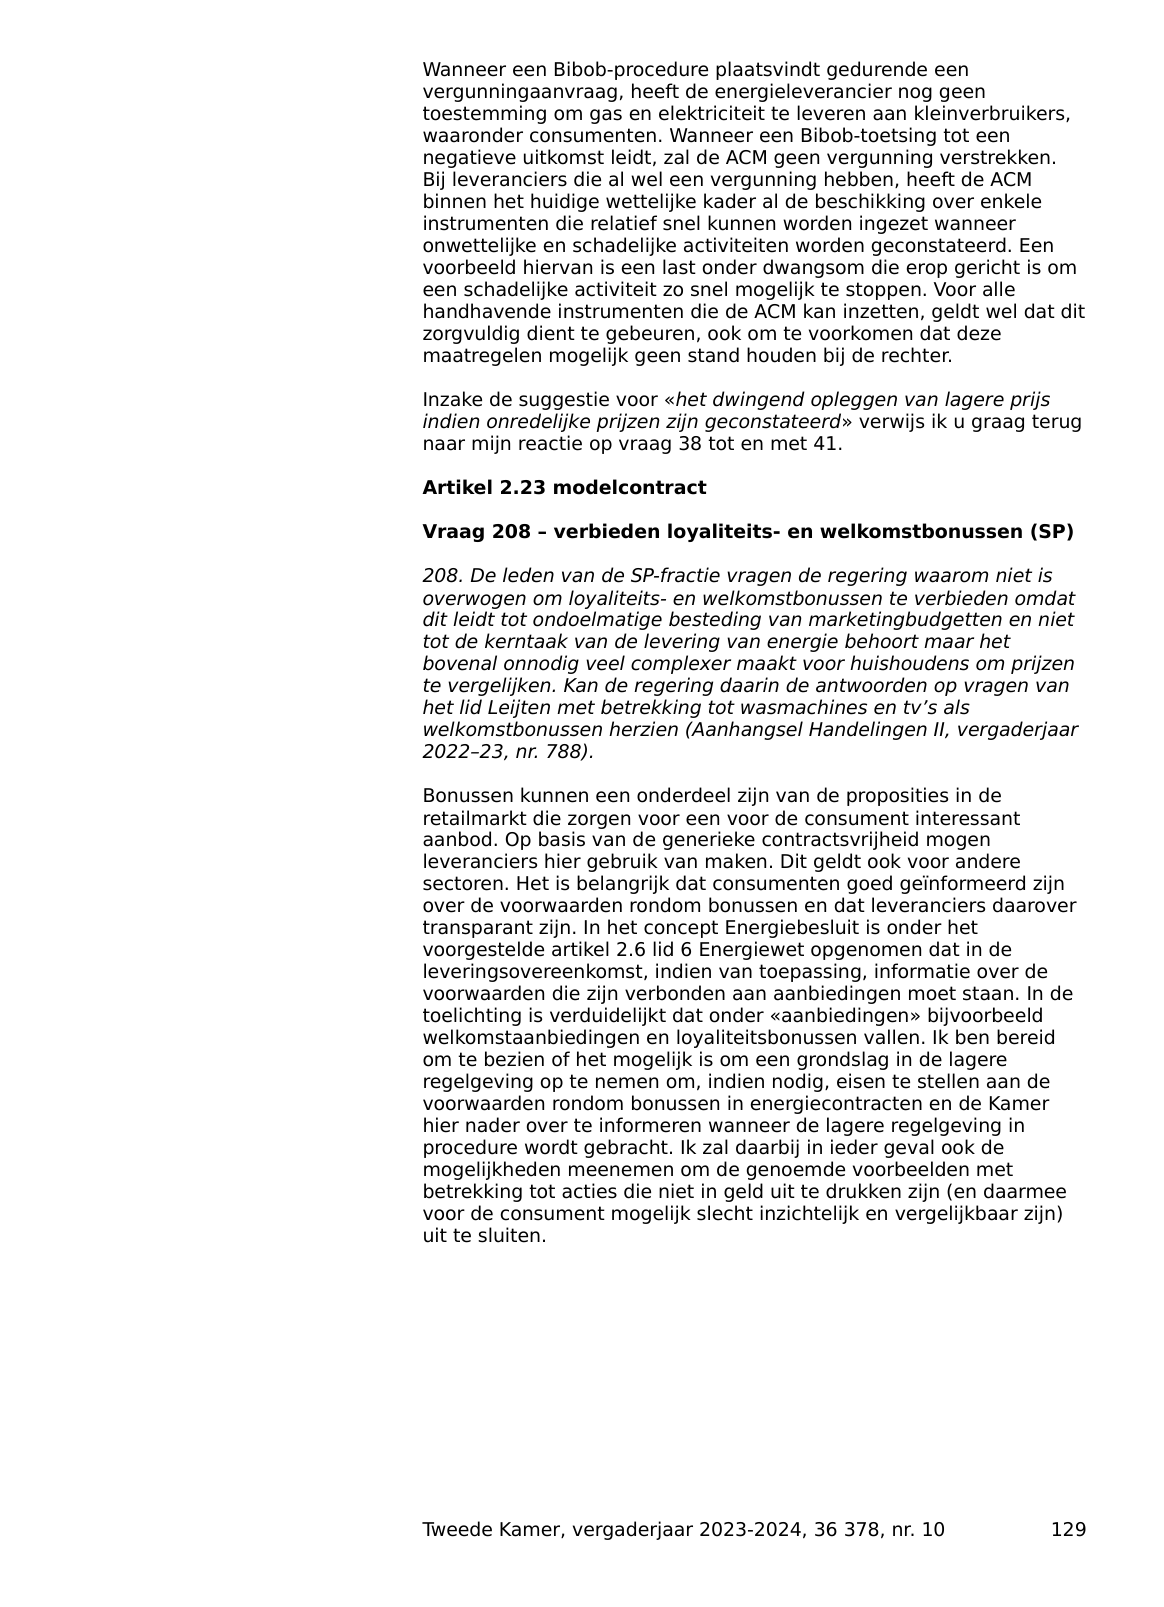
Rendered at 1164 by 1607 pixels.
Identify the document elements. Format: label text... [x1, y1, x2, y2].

text Wanneer een Bibob-procedure plaatsvindt gedurende een vergunningaanvraag, heeft de energieleverancier nog geen toestemming om gas en elektriciteit te leveren aan kleinverbruikers, waaronder consumenten. Wanneer een Bibob-toetsing tot een negatieve uitkomst leidt, zal de ACM geen vergunning verstrekken. Bij leveranciers die al wel een vergunning hebben, heeft de ACM binnen het huidige wettelijke kader al de beschikking over enkele instrumenten die relatief snel kunnen worden ingezet wanneer onwettelijke en schadelijke activiteiten worden geconstateerd. Een voorbeeld hiervan is een last onder dwangsom die erop gericht is om een schadelijke activiteit zo snel mogelijk te stoppen. Voor alle handhavende instrumenten die de ACM kan inzetten, geldt wel dat dit zorgvuldig dient te gebeuren, ook om te voorkomen dat deze maatregelen mogelijk geen stand houden bij de rechter. [422, 59, 1087, 367]
subtitle 208. De leden van de SP-fractie vragen de regering waarom niet is overwogen om loyaliteits- en welkomstbonussen te verbieden omdat dit leidt tot ondoelmatige besteding van marketingbudgetten en niet tot de kerntaak van de levering van energie behoort maar het bovenal onnodig veel complexer maakt voor huishoudens om prijzen te vergelijken. Kan de regering daarin de antwoorden op vragen van het lid Leijten met betrekking tot wasmachines en tv’s als welkomstbonussen herzien (Aanhangsel Handelingen II, vergaderjaar 2022–23, nr. 788). [422, 565, 1087, 763]
subtitle Artikel 2.23 modelcontract [422, 477, 1087, 499]
text Bonussen kunnen een onderdeel zijn van de proposities in de retailmarkt die zorgen voor een voor de consument interessant aanbod. Op basis van de generieke contractsvrijheid mogen leveranciers hier gebruik van maken. Dit geldt ook voor andere sectoren. Het is belangrijk dat consumenten goed geïnformeerd zijn over de voorwaarden rondom bonussen en dat leveranciers daarover transparant zijn. In het concept Energiebesluit is onder het voorgestelde artikel 2.6 lid 6 Energiewet opgenomen dat in de leveringsovereenkomst, indien van toepassing, informatie over de voorwaarden die zijn verbonden aan aanbiedingen moet staan. In de toelichting is verduidelijkt dat onder «aanbiedingen» bijvoorbeeld welkomstaanbiedingen en loyaliteitsbonussen vallen. Ik ben bereid om te bezien of het mogelijk is om een grondslag in de lagere regelgeving op te nemen om, indien nodig, eisen te stellen aan de voorwaarden rondom bonussen in energiecontracten en de Kamer hier nader over te informeren wanneer de lagere regelgeving in procedure wordt gebracht. Ik zal daarbij in ieder geval ook de mogelijkheden meenemen om de genoemde voorbeelden met betrekking tot acties die niet in geld uit te drukken zijn (en daarmee voor de consument mogelijk slecht inzichtelijk en vergelijkbaar zijn) uit te sluiten. [422, 785, 1087, 1247]
subtitle Vraag 208 – verbieden loyaliteits- en welkomstbonussen (SP) [422, 521, 1087, 543]
text Inzake de suggestie voor «het dwingend opleggen van lagere prijs indien onredelijke prijzen zijn geconstateerd» verwijs ik u graag terug naar mijn reactie op vraag 38 tot en met 41. [422, 389, 1087, 455]
